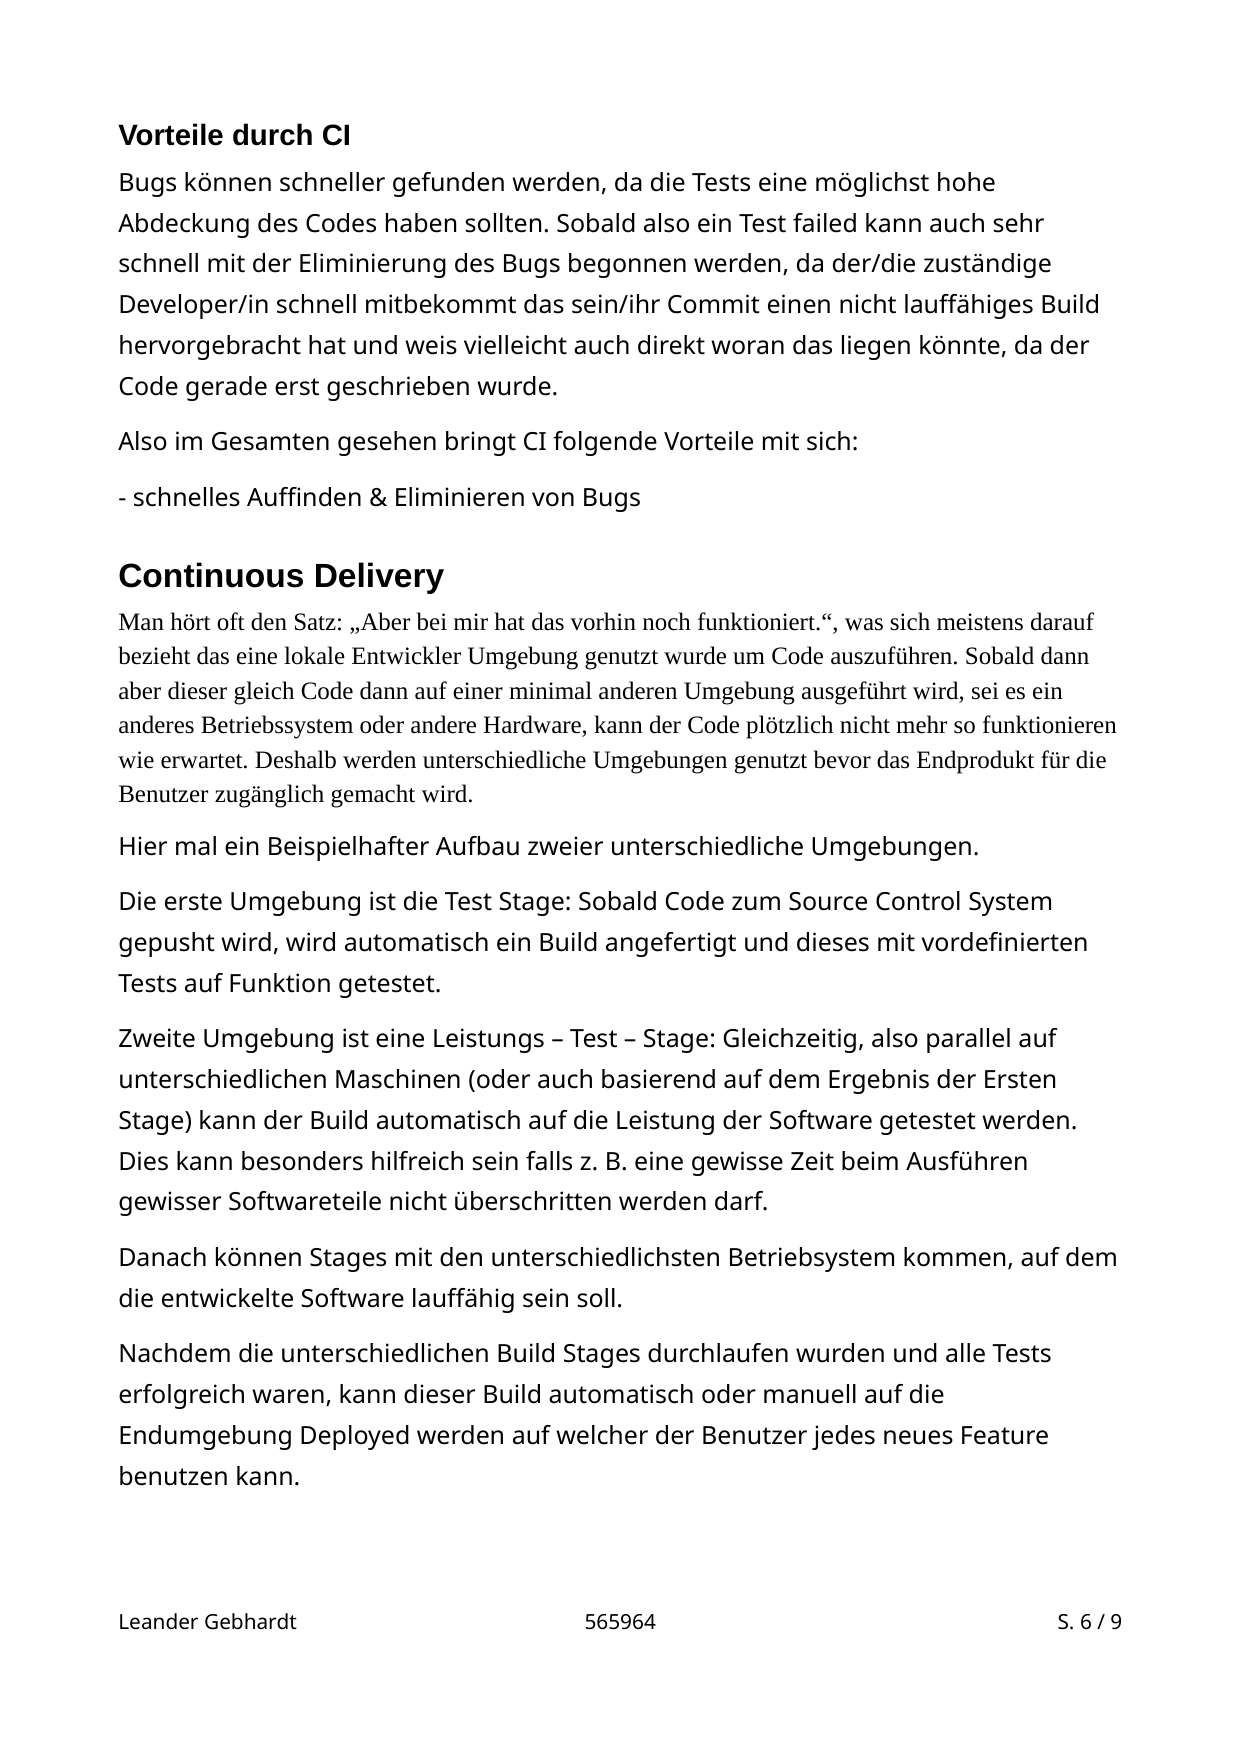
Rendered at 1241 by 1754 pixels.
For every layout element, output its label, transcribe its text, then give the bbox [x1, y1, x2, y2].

text - schnelles Auffinden & Eliminieren von Bugs [118, 479, 1122, 513]
text Hier mal ein Beispielhafter Aufbau zweier unterschiedliche Umgebungen. [118, 828, 1122, 862]
subtitle Vorteile durch CI [118, 118, 1122, 152]
text Also im Gesamten gesehen bringt CI folgende Vorteile mit sich: [118, 424, 1122, 458]
text Man hört oft den Satz: „Aber bei mir hat das vorhin noch funktioniert.“, was sich meistens darauf bezieht das eine lokale Entwickler Umgebung genutzt wurde um Code auszuführen. Sobald dann aber dieser gleich Code dann auf einer minimal anderen Umgebung ausgeführt wird, sei es ein anderes Betriebssystem oder andere Hardware, kann der Code plötzlich nicht mehr so funktionieren wie erwartet. Deshalb werden unterschiedliche Umgebungen genutzt bevor das Endprodukt für die Benutzer zugänglich gemacht wird. [118, 607, 1122, 808]
subtitle Continuous Delivery [118, 556, 1122, 594]
text Danach können Stages mit den unterschiedlichsten Betriebsystem kommen, auf dem die entwickelte Software lauffähig sein soll. [118, 1239, 1122, 1314]
text Nachdem die unterschiedlichen Build Stages durchlaufen wurden und alle Tests erfolgreich waren, kann dieser Build automatisch oder manuell auf die Endumgebung Deployed werden auf welcher der Benutzer jedes neues Feature benutzen kann. [118, 1336, 1122, 1492]
text Zweite Umgebung ist eine Leistungs – Test – Stage: Gleichzeitig, also parallel auf unterschiedlichen Maschinen (oder auch basierend auf dem Ergebnis der Ersten Stage) kann der Build automatisch auf die Leistung der Software getestet werden. Dies kann besonders hilfreich sein falls z. B. eine gewisse Zeit beim Ausführen gewisser Softwareteile nicht überschritten werden darf. [118, 1021, 1122, 1218]
text Bugs können schneller gefunden werden, da die Tests eine möglichst hohe Abdeckung des Codes haben sollten. Sobald also ein Test failed kann auch sehr schnell mit der Eliminierung des Bugs begonnen werden, da der/die zuständige Developer/in schnell mitbekommt das sein/ihr Commit einen nicht lauffähiges Build hervorgebracht hat und weis vielleicht auch direkt woran das liegen könnte, da der Code gerade erst geschrieben wurde. [118, 164, 1122, 403]
text Die erste Umgebung ist die Test Stage: Sobald Code zum Source Control System gepusht wird, wird automatisch ein Build angefertigt und dieses mit vordefinierten Tests auf Funktion getestet. [118, 884, 1122, 999]
